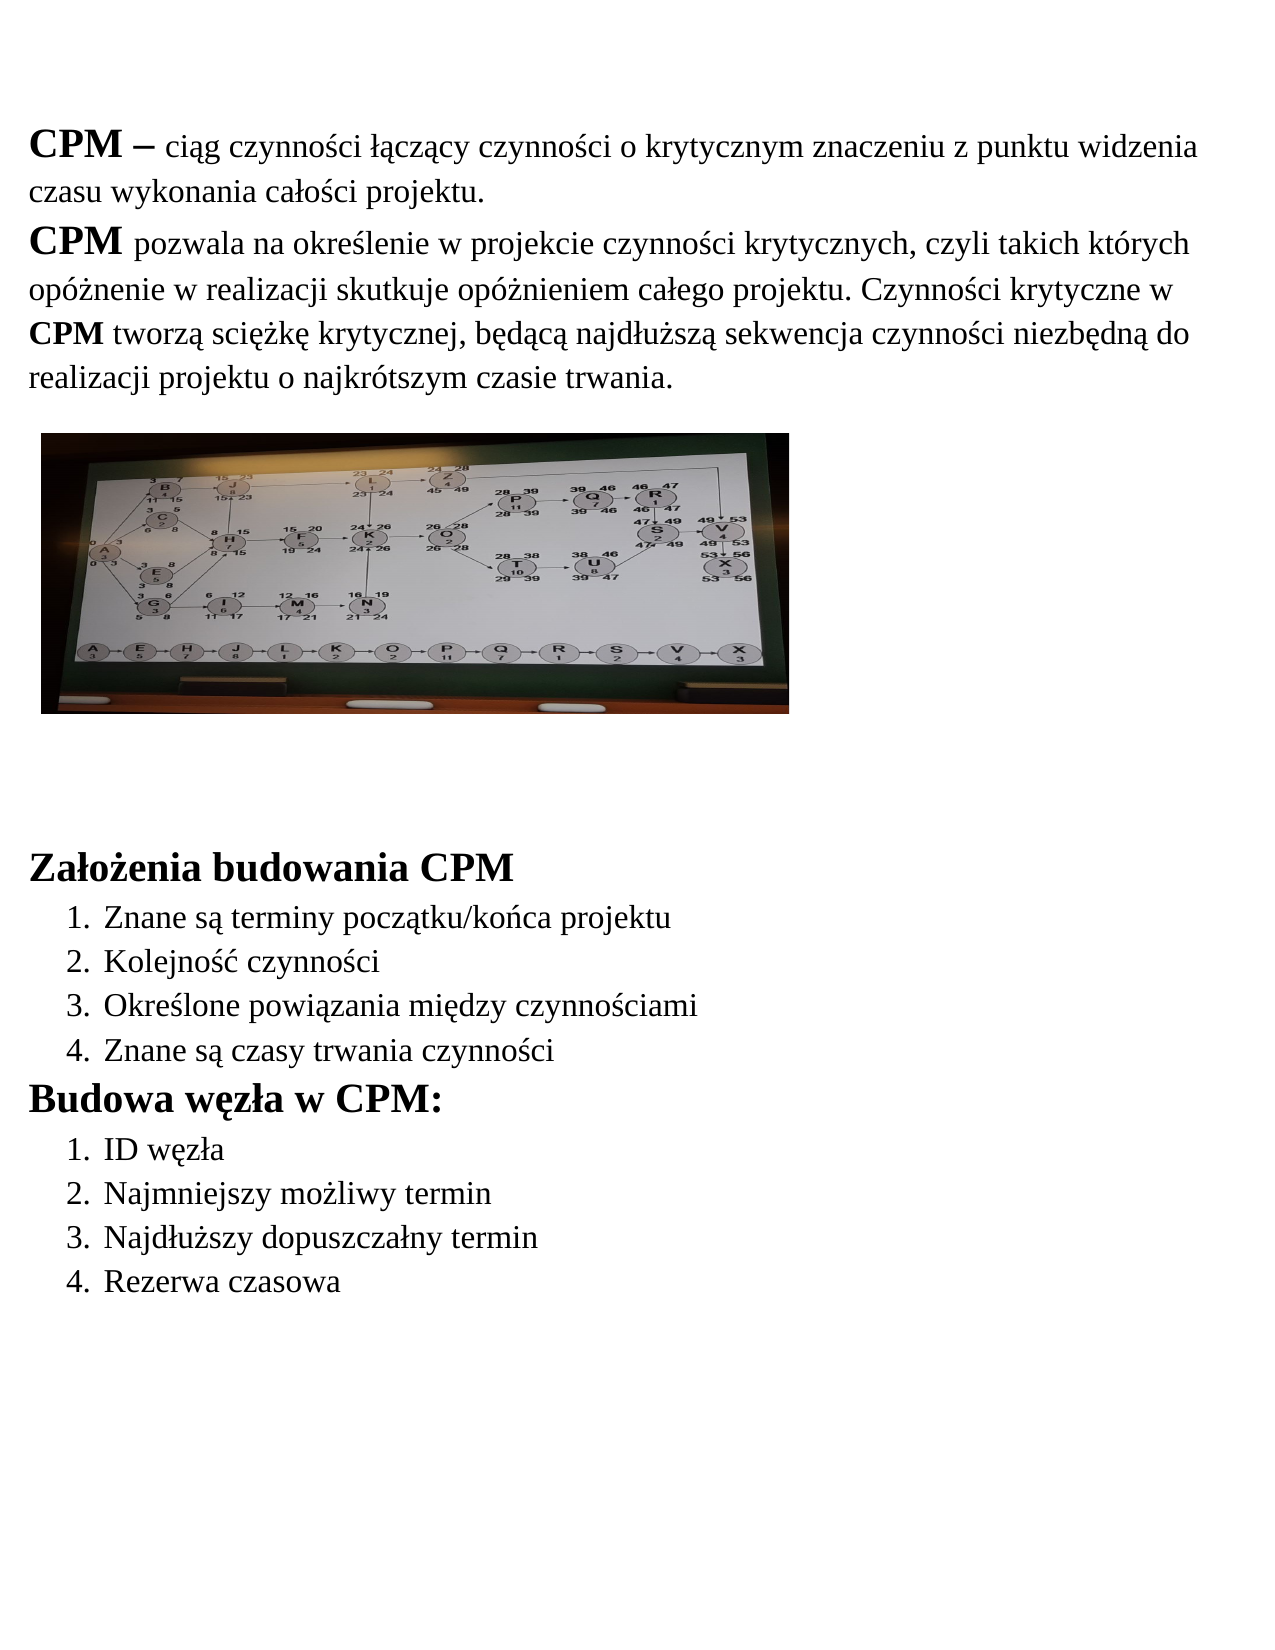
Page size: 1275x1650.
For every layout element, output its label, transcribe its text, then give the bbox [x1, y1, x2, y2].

list Znane są czasy trwania czynności [66, 1030, 1250, 1068]
text Założenia budowania CPM [28, 842, 1250, 890]
list Rezerwa czasowa [66, 1261, 1250, 1299]
text Budowa węzła w CPM: [28, 1074, 1250, 1122]
list Określone powiązania między czynnościami [66, 986, 1250, 1024]
text CPM pozwala na określenie w projekcie czynności krytycznych, czyli takich których opóżnenie w realizacji skutkuje opóżnieniem całego projektu. Czynności krytyczne w CPM tworzą sciężkę krytycznej, będącą najdłuższą sekwencja czynności niezbędną do realizacji projektu o najkrótszym czasie trwania. [28, 216, 1250, 396]
text CPM – ciąg czynności łączący czynności o krytycznym znaczeniu z punktu widzenia czasu wykonania całości projektu. [28, 118, 1250, 210]
picture [41, 433, 790, 714]
list Najdłuższy dopuszczałny termin [66, 1217, 1250, 1255]
list Kolejność czynności [66, 942, 1250, 980]
list ID węzła [66, 1129, 1250, 1167]
list Znane są terminy początku/końca projektu [66, 898, 1250, 936]
list Najmniejszy możliwy termin [66, 1173, 1250, 1211]
